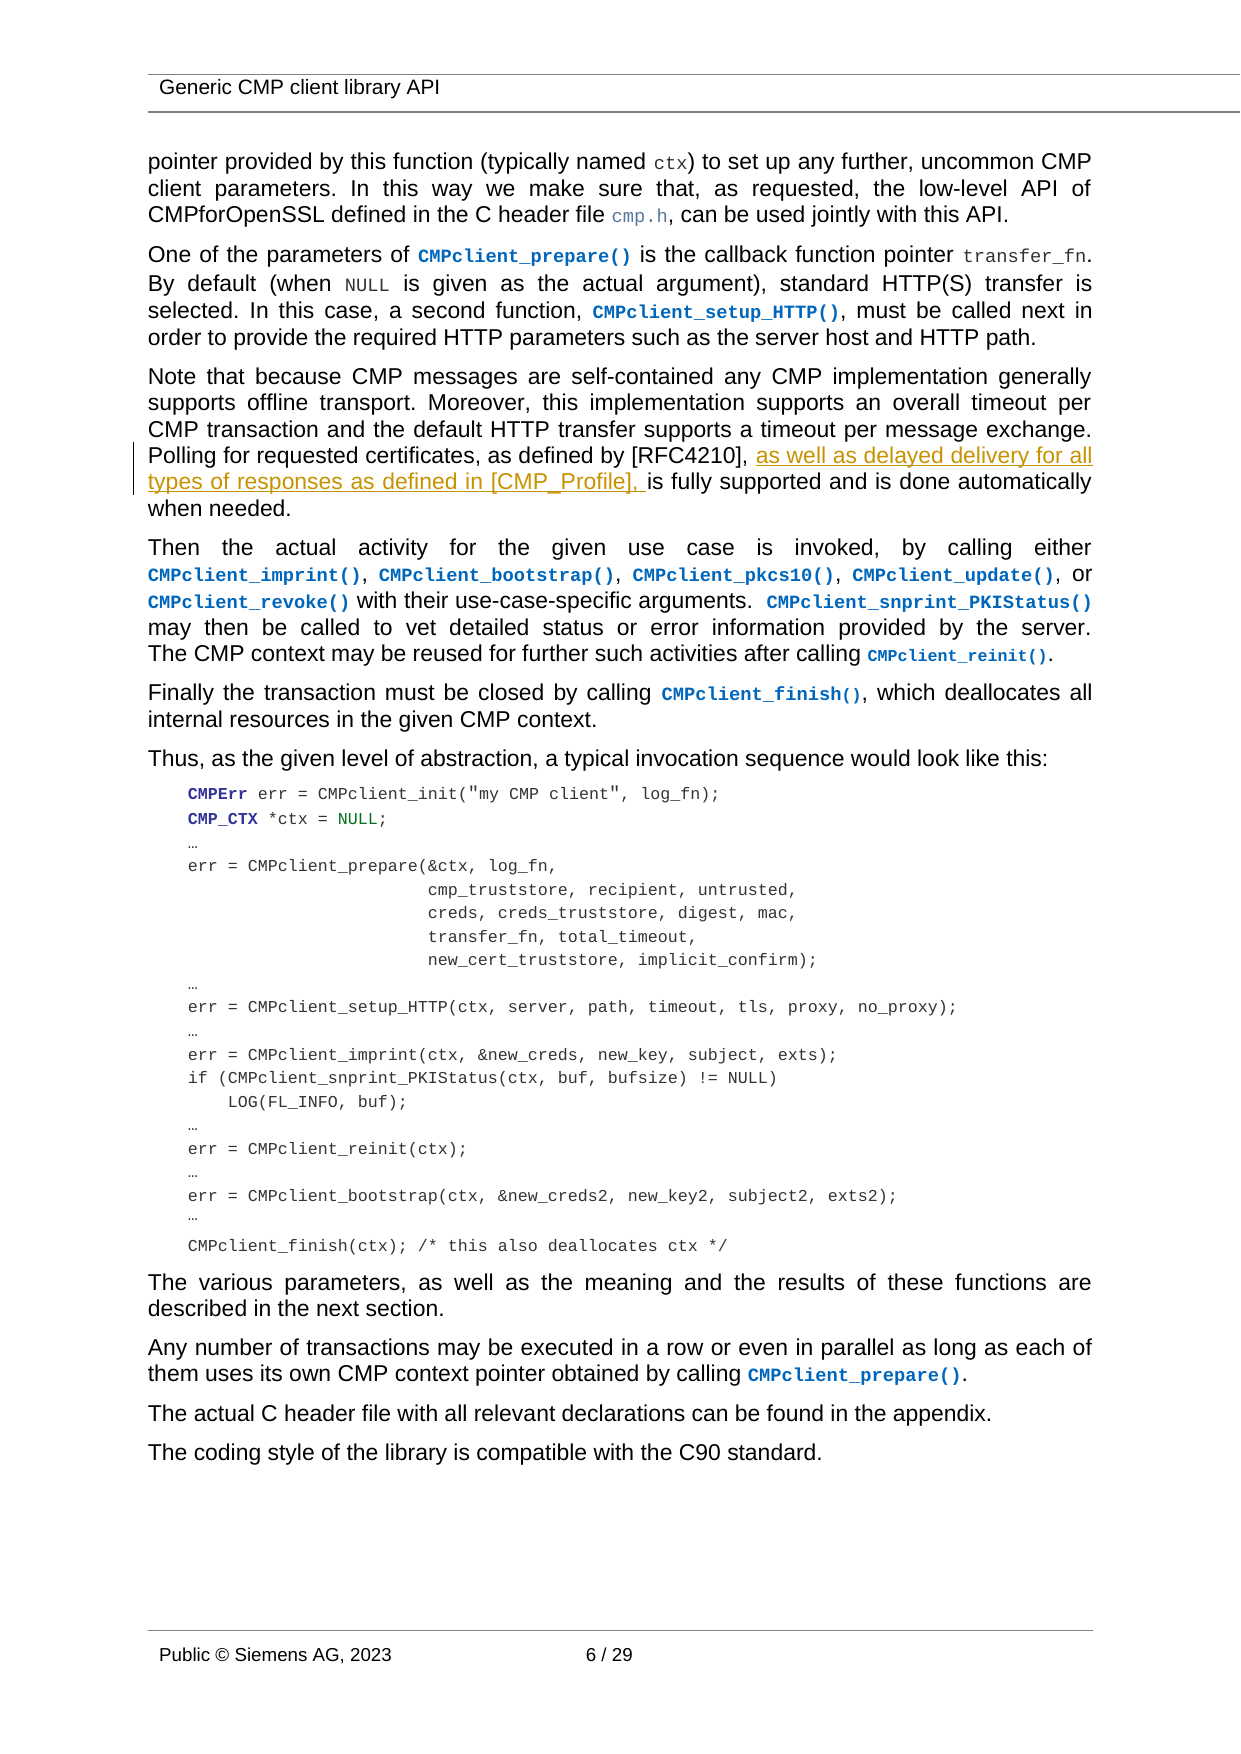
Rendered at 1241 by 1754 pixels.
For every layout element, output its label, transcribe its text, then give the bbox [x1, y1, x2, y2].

text … [148, 834, 1092, 853]
text if (CMPclient_snprint_PKIStatus(ctx, buf, bufsize) != NULL) [148, 1069, 1092, 1088]
text The coding style of the library is compatible with the C90 standard. [148, 1439, 1092, 1465]
text new_cert_truststore, implicit_confirm); [148, 952, 1092, 971]
text CMP_CTX *ctx = NULL; [148, 811, 1092, 829]
text err = CMPclient_setup_HTTP(ctx, server, path, timeout, tls, proxy, no_proxy); [148, 999, 1092, 1018]
text pointer provided by this function (typically named ctx) to set up any further, uncommon CMP client parameters. In this way we make sure that, as requested, the low-level API of CMPforOpenSSL defined in the C header file cmp.h, can be used jointly with this API. [148, 148, 1092, 228]
text … [148, 975, 1092, 994]
text err = CMPclient_imprint(ctx, &new_creds, new_key, subject, exts); [148, 1046, 1092, 1065]
text creds, creds_truststore, digest, mac, [148, 905, 1092, 924]
text The actual C header file with all relevant declarations can be found in the appendix. [148, 1400, 1092, 1426]
text err = CMPclient_prepare(&ctx, log_fn, [148, 858, 1092, 877]
text One of the parameters of CMPclient_prepare() is the callback function pointer transfer_fn. By default (when NULL is given as the actual argument), standard HTTP(S) transfer is selected. In this case, a second function, CMPclient_setup_HTTP(), must be called next in order to provide the required HTTP parameters such as the server host and HTTP path. [148, 241, 1092, 350]
text … [148, 1164, 1092, 1183]
text transfer_fn, total_timeout, [148, 928, 1092, 947]
text Thus, as the given level of abstraction, a typical invocation sequence would look like this: [148, 745, 1092, 772]
text LOG(FL_INFO, buf); [148, 1093, 1092, 1112]
text Then the actual activity for the given use case is invoked, by calling either CMPclient_imprint(), CMPclient_bootstrap(), CMPclient_pkcs10(), CMPclient_update(), or CMPclient_revoke() with their use-case-specific arguments. CMPclient_snprint_PKIStatus() may then be called to vet detailed status or error information provided by the server. The CMP context may be reused for further such activities after calling CMPclient_reinit(). [148, 533, 1092, 667]
text CMPErr err = CMPclient_init("my CMP client", log_fn); [148, 784, 1092, 805]
text err = CMPclient_reinit(ctx); [148, 1140, 1092, 1159]
text cmp_truststore, recipient, untrusted, [148, 881, 1092, 900]
text Finally the transaction must be closed by calling CMPclient_finish(), which deallocates all internal resources in the given CMP context. [148, 679, 1092, 733]
text Any number of transactions may be executed in a row or even in parallel as long as each of them uses its own CMP context pointer obtained by calling CMPclient_prepare(). [148, 1334, 1092, 1387]
text The various parameters, as well as the meaning and the results of these functions are described in the next section. [148, 1269, 1092, 1322]
text CMPclient_finish(ctx); /* this also deallocates ctx */ [148, 1237, 1092, 1256]
text Note that because CMP messages are self-contained any CMP implementation generally supports offline transport. Moreover, this implementation supports an overall timeout per CMP transaction and the default HTTP transfer supports a timeout per message exchange. Polling for requested certificates, as defined by [RFC4210], as well as delayed delivery for all types of responses as defined in [CMP_Profile], is fully supported and is done automatically when needed. [148, 363, 1092, 521]
text … [148, 1022, 1092, 1041]
text … [148, 1117, 1092, 1136]
text err = CMPclient_bootstrap(ctx, &new_creds2, new_key2, subject2, exts2); … [148, 1187, 1092, 1225]
